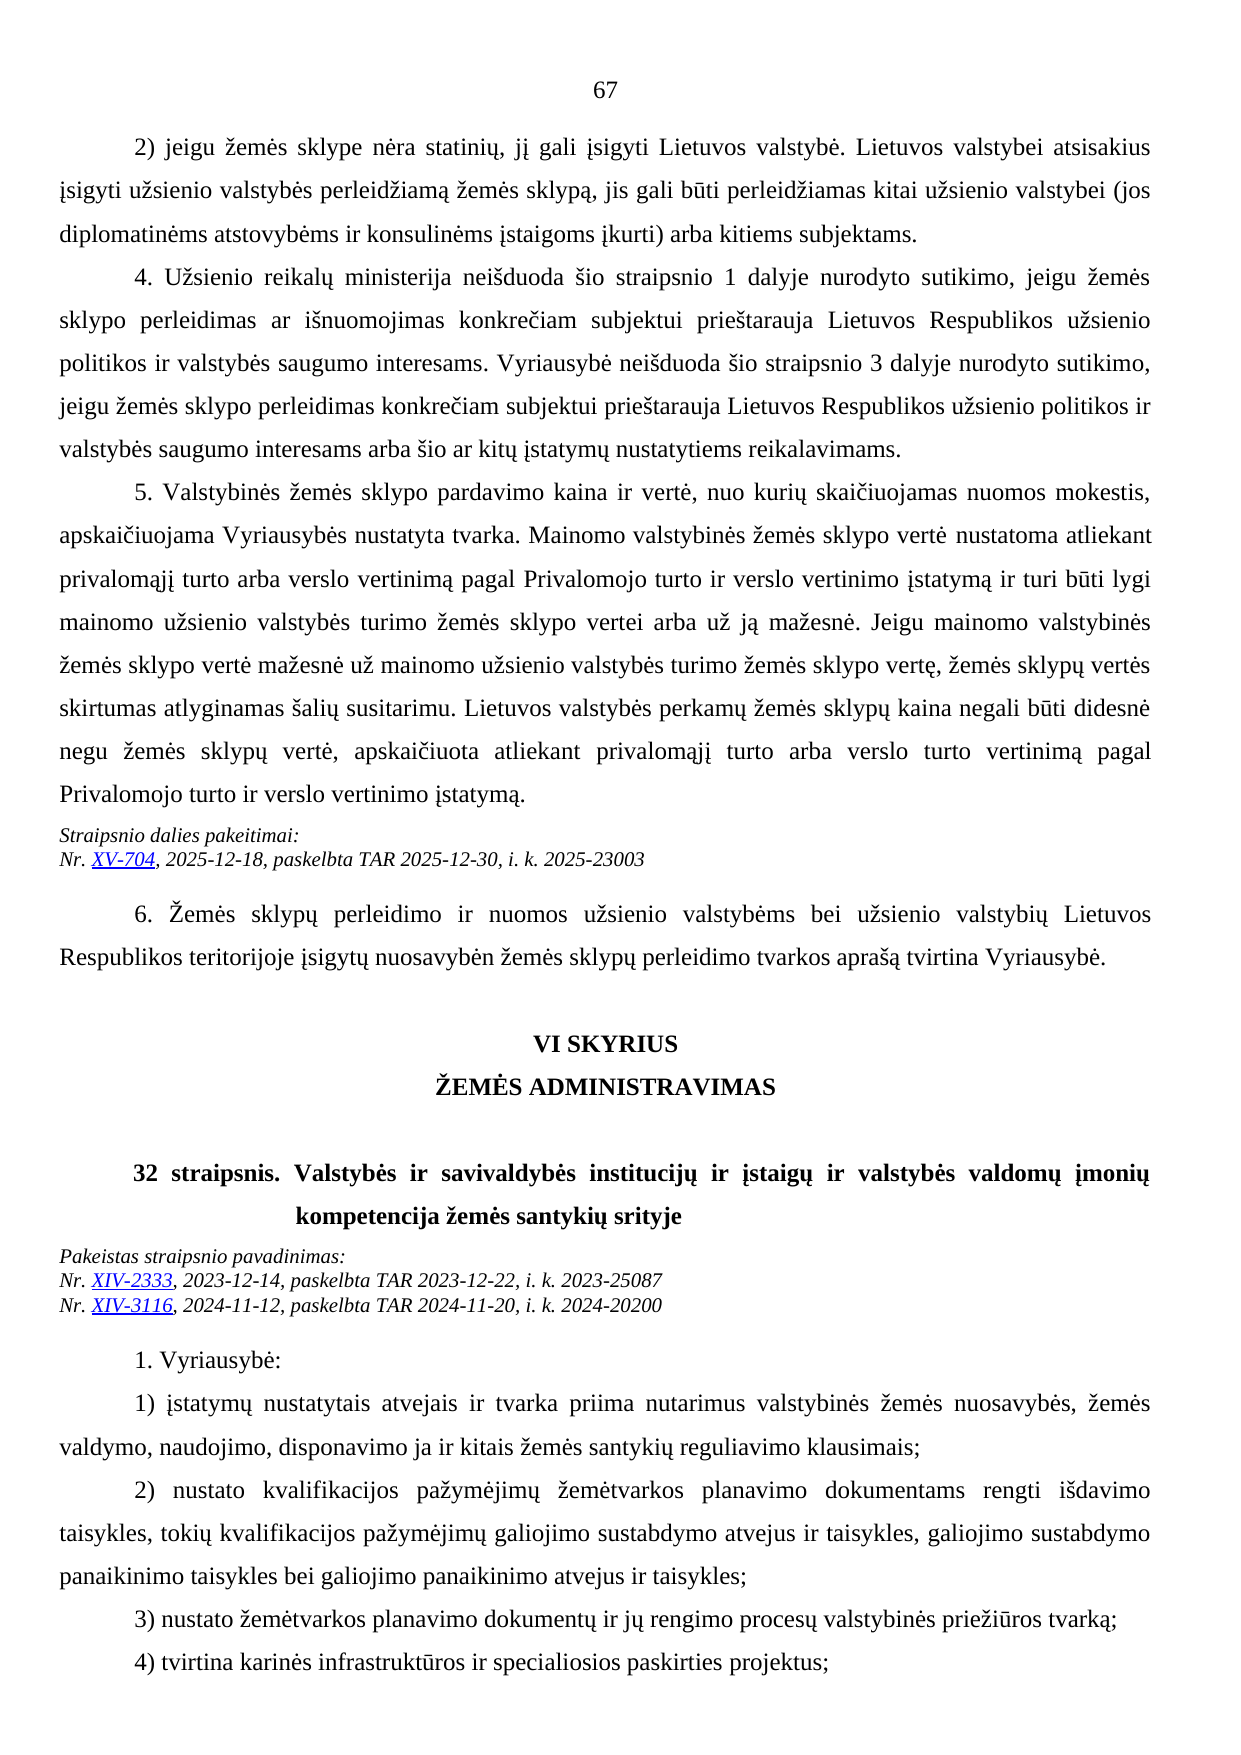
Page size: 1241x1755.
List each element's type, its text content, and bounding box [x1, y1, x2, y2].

text 4) tvirtina karinės infrastruktūros ir specialiosios paskirties projektus; [59, 1647, 1152, 1676]
text Pakeistas straipsnio pavadinimas: [59, 1244, 1152, 1268]
text Nr. XIV-2333, 2023-12-14, paskelbta TAR 2023-12-22, i. k. 2023-25087 [59, 1268, 1152, 1292]
text Nr. XV-704, 2025-12-18, paskelbta TAR 2025-12-30, i. k. 2025-23003 [59, 847, 1152, 871]
text 5. Valstybinės žemės sklypo pardavimo kaina ir vertė, nuo kurių skaičiuojamas nuomos mokestis, apskaičiuojama Vyriausybės nustatyta tvarka. Mainomo valstybinės žemės sklypo vertė nustatoma atliekant privalomąjį turto arba verslo vertinimą pagal Privalomojo turto ir verslo vertinimo įstatymą ir turi būti lygi mainomo užsienio valstybės turimo žemės sklypo vertei arba už ją mažesnė. Jeigu mainomo valstybinės žemės sklypo vertė mažesnė už mainomo užsienio valstybės turimo žemės sklypo vertę, žemės sklypų vertės skirtumas atlyginamas šalių susitarimu. Lietuvos valstybės perkamų žemės sklypų kaina negali būti didesnė negu žemės sklypų vertė, apskaičiuota atliekant privalomąjį turto arba verslo turto vertinimą pagal Privalomojo turto ir verslo vertinimo įstatymą. [59, 477, 1152, 808]
text Žemės administravimas [59, 1072, 1152, 1101]
text Straipsnio dalies pakeitimai: [59, 822, 1152, 847]
text 2) jeigu žemės sklype nėra statinių, jį gali įsigyti Lietuvos valstybė. Lietuvos valstybei atsisakius įsigyti užsienio valstybės perleidžiamą žemės sklypą, jis gali būti perleidžiamas kitai užsienio valstybei (jos diplomatinėms atstovybėms ir konsulinėms įstaigoms įkurti) arba kitiems subjektams. [59, 132, 1152, 247]
text 3) nustato žemėtvarkos planavimo dokumentų ir jų rengimo procesų valstybinės priežiūros tvarką; [59, 1604, 1152, 1633]
text 32 straipsnis. Valstybės ir savivaldybės institucijų ir įstaigų ir valstybės valdomų įmonių kompetencija žemės santykių srityje [133, 1158, 1152, 1230]
text Nr. XIV-3116, 2024-11-12, paskelbta TAR 2024-11-20, i. k. 2024-20200 [59, 1292, 1152, 1317]
text 1) įstatymų nustatytais atvejais ir tvarka priima nutarimus valstybinės žemės nuosavybės, žemės valdymo, naudojimo, disponavimo ja ir kitais žemės santykių reguliavimo klausimais; [59, 1388, 1152, 1460]
text 4. Užsienio reikalų ministerija neišduoda šio straipsnio 1 dalyje nurodyto sutikimo, jeigu žemės sklypo perleidimas ar išnuomojimas konkrečiam subjektui prieštarauja Lietuvos Respublikos užsienio politikos ir valstybės saugumo interesams. Vyriausybė neišduoda šio straipsnio 3 dalyje nurodyto sutikimo, jeigu žemės sklypo perleidimas konkrečiam subjektui prieštarauja Lietuvos Respublikos užsienio politikos ir valstybės saugumo interesams arba šio ar kitų įstatymų nustatytiems reikalavimams. [59, 262, 1152, 463]
text 1. Vyriausybė: [59, 1345, 1152, 1374]
text 6. Žemės sklypų perleidimo ir nuomos užsienio valstybėms bei užsienio valstybių Lietuvos Respublikos teritorijoje įsigytų nuosavybėn žemės sklypų perleidimo tvarkos aprašą tvirtina Vyriausybė. [59, 899, 1152, 971]
text 2) nustato kvalifikacijos pažymėjimų žemėtvarkos planavimo dokumentams rengti išdavimo taisykles, tokių kvalifikacijos pažymėjimų galiojimo sustabdymo atvejus ir taisykles, galiojimo sustabdymo panaikinimo taisykles bei galiojimo panaikinimo atvejus ir taisykles; [59, 1475, 1152, 1590]
text VI skyrius [59, 1029, 1152, 1057]
